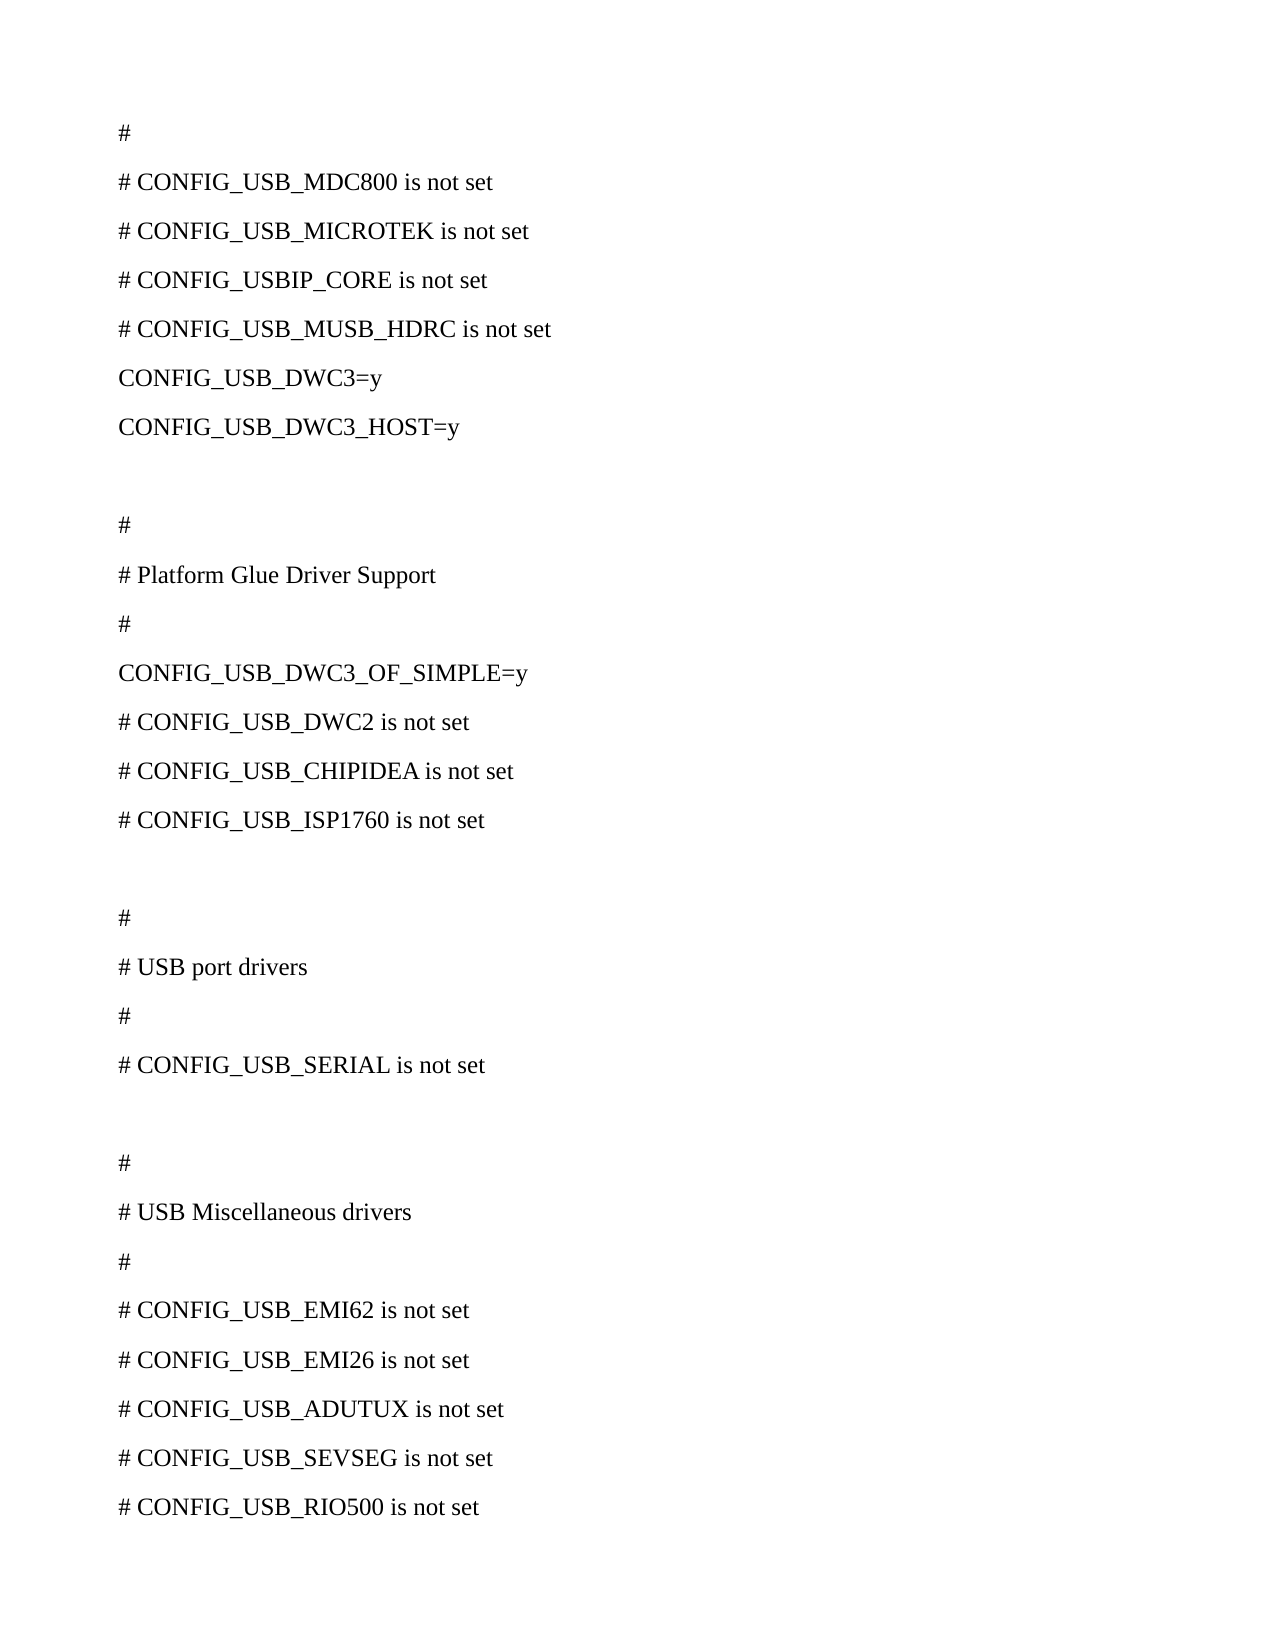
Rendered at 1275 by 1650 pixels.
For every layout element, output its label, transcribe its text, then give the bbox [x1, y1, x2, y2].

text CONFIG_USB_DWC3=y [118, 363, 1157, 392]
text # CONFIG_USB_MICROTEK is not set [118, 216, 1157, 245]
text # CONFIG_USB_SERIAL is not set [118, 1050, 1157, 1079]
text CONFIG_USB_DWC3_HOST=y [118, 412, 1157, 441]
text # [118, 511, 1157, 539]
text # CONFIG_USB_ADUTUX is not set [118, 1394, 1157, 1422]
text CONFIG_USB_DWC3_OF_SIMPLE=y [118, 658, 1157, 687]
text # USB Miscellaneous drivers [118, 1197, 1157, 1226]
text # [118, 1247, 1157, 1275]
text # [118, 609, 1157, 637]
text # USB port drivers [118, 952, 1157, 981]
text # CONFIG_USB_MDC800 is not set [118, 167, 1157, 196]
text # CONFIG_USB_ISP1760 is not set [118, 805, 1157, 834]
text # [118, 1148, 1157, 1177]
text # [118, 903, 1157, 932]
text # CONFIG_USB_MUSB_HDRC is not set [118, 314, 1157, 343]
text # CONFIG_USB_EMI62 is not set [118, 1296, 1157, 1324]
text # CONFIG_USB_RIO500 is not set [118, 1492, 1157, 1521]
text # Platform Glue Driver Support [118, 560, 1157, 588]
text # CONFIG_USB_CHIPIDEA is not set [118, 756, 1157, 785]
text # CONFIG_USBIP_CORE is not set [118, 265, 1157, 294]
text # [118, 1001, 1157, 1030]
text # [118, 118, 1157, 147]
text # CONFIG_USB_EMI26 is not set [118, 1345, 1157, 1373]
text # CONFIG_USB_DWC2 is not set [118, 707, 1157, 736]
text # CONFIG_USB_SEVSEG is not set [118, 1443, 1157, 1472]
